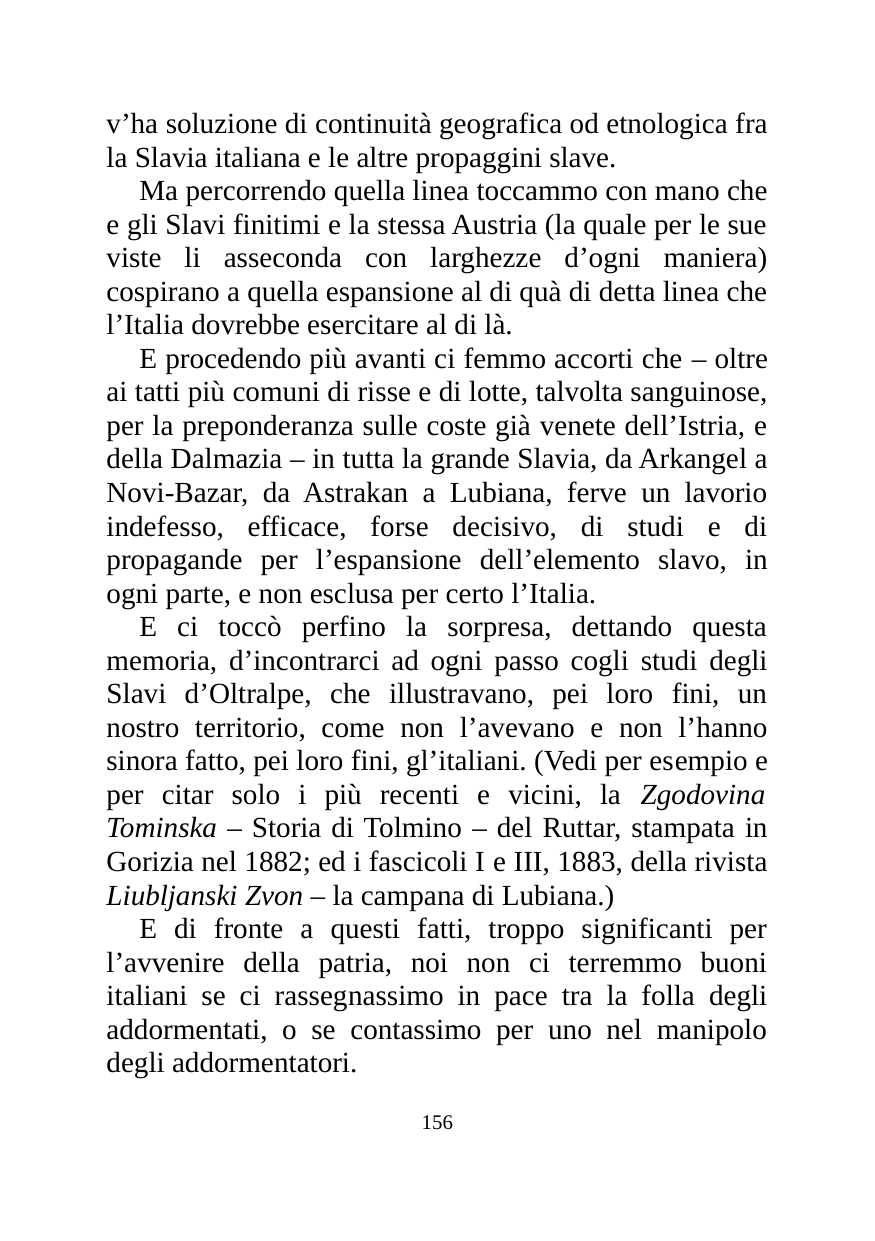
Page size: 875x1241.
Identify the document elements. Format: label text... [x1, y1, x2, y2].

text E ci toccò perfino la sorpresa, dettando questa memoria, d’incontrarci ad ogni passo cogli studi degli Slavi d’Oltralpe, che illustravano, pei loro fini, un nostro territorio, come non l’avevano e non l’hanno sinora fatto, pei loro fini, gl’italiani. (Vedi per esempio e per citar solo i più recenti e vicini, la Zgodovina Tominska – Storia di Tolmino – del Ruttar, stampata in Gorizia nel 1882; ed i fascicoli I e III, 1883, della rivista Liubljanski Zvon – la campana di Lubiana.) [106, 609, 768, 911]
text Ma percorrendo quella linea toccammo con mano che e gli Slavi finitimi e la stessa Austria (la quale per le sue viste li asseconda con larghezze d’ogni maniera) cospirano a quella espansione al di quà di detta linea che l’Italia dovrebbe esercitare al di là. [106, 173, 768, 341]
text E procedendo più avanti ci femmo accorti che – oltre ai tatti più comuni di risse e di lotte, talvolta sanguinose, per la preponderanza sulle coste già venete dell’Istria, e della Dalmazia – in tutta la grande Slavia, da Arkangel a Novi-Bazar, da Astrakan a Lubiana, ferve un lavorio indefesso, efficace, forse decisivo, di studi e di propagande per l’espansione dell’elemento slavo, in ogni parte, e non esclusa per certo l’Italia. [106, 341, 768, 609]
text E di fronte a questi fatti, troppo significanti per l’avvenire della patria, noi non ci terremmo buoni italiani se ci rassegnassimo in pace tra la folla degli addormentati, o se contassimo per uno nel manipolo degli addormentatori. [106, 911, 768, 1079]
text v’ha soluzione di continuità geografica od etnologica fra la Slavia italiana e le altre propaggini slave. [106, 106, 768, 173]
